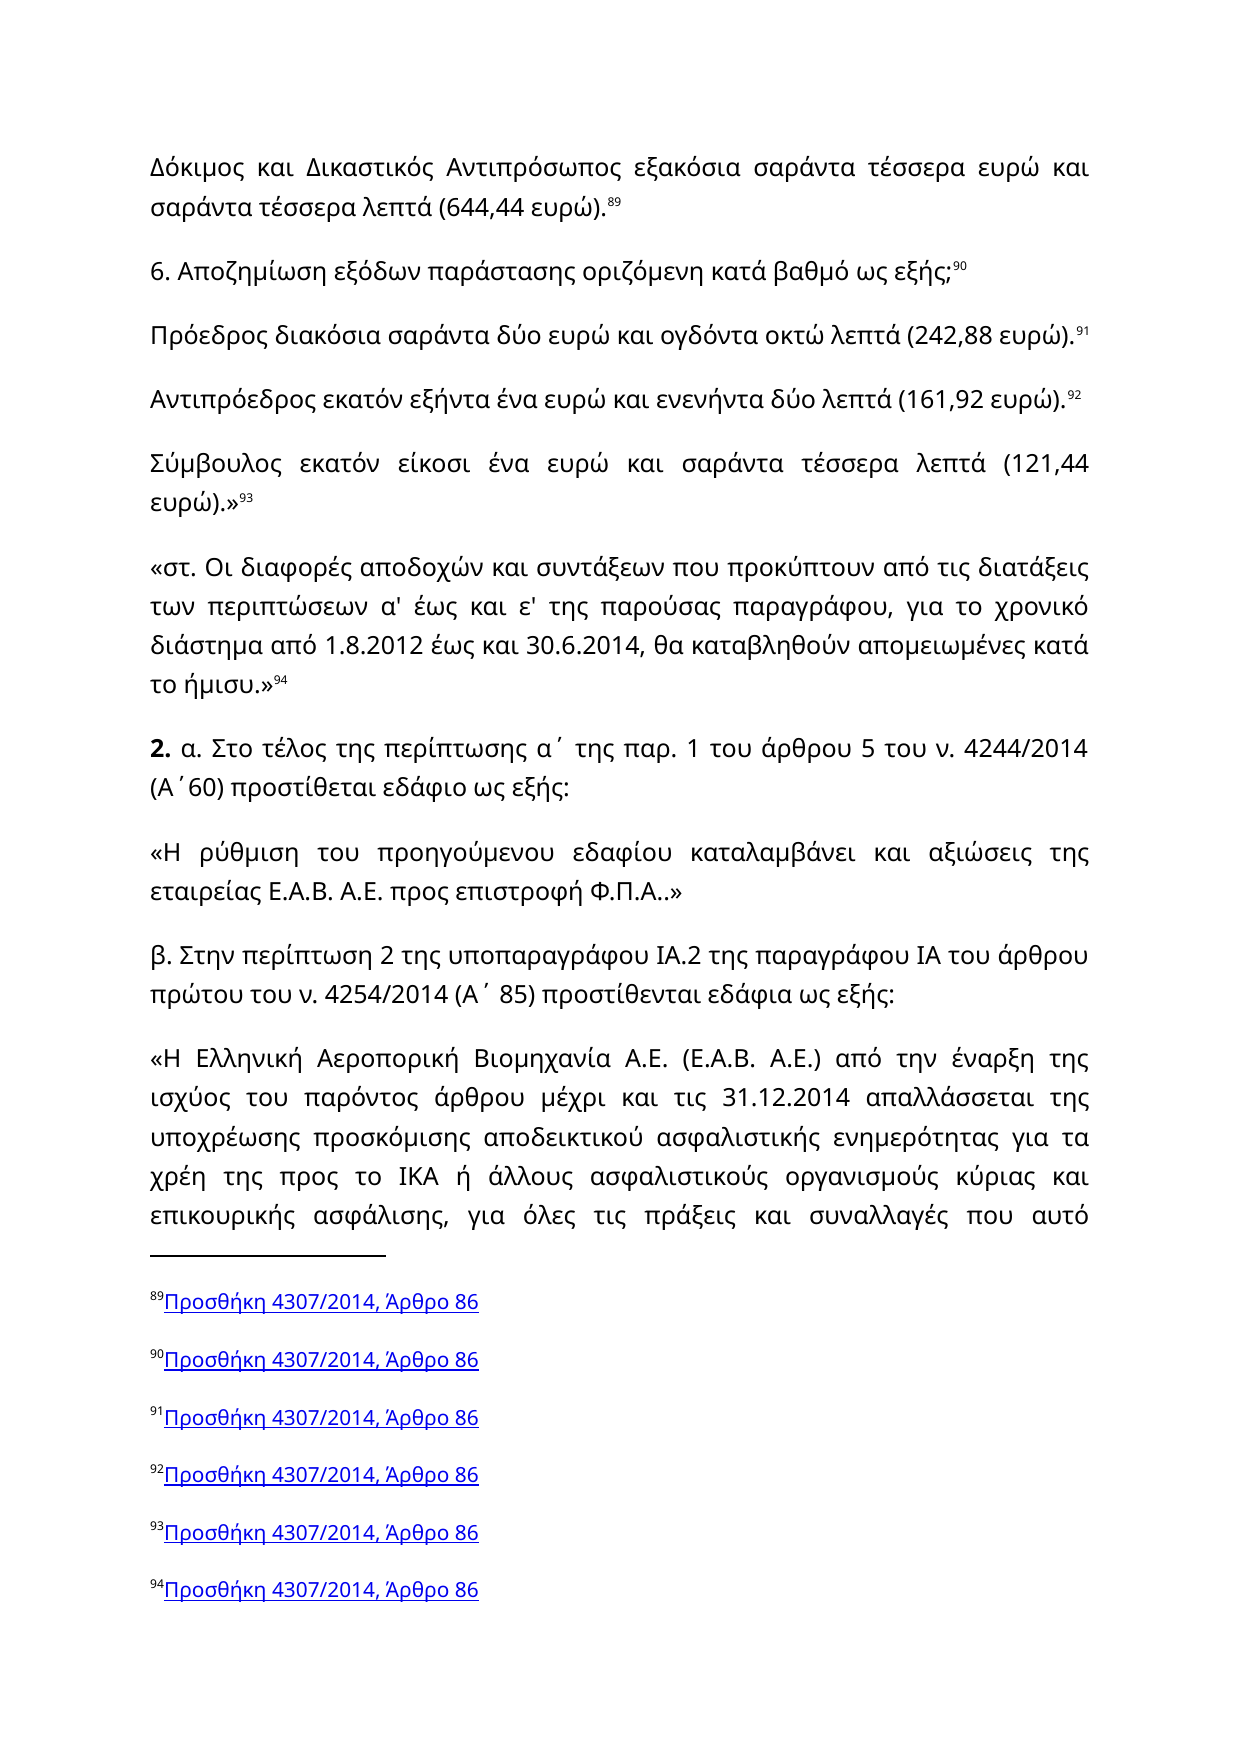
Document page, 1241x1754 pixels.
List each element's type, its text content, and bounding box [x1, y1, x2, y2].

text «στ. Οι διαφορές αποδοχών και συντάξεων που προκύπτουν από τις διατάξεις των περιπτώσεων α' έως και ε' της παρούσας παραγράφου, για το χρονικό διάστημα από 1.8.2012 έως και 30.6.2014, θα καταβληθούν απομειωμένες κατά το ήμισυ.» [150, 549, 1090, 701]
text Αντιπρόεδρος εκατόν εξήντα ένα ευρώ και ενενήντα δύο λεπτά (161,92 ευρώ). [150, 382, 1090, 416]
text Πρόεδρος διακόσια σαράντα δύο ευρώ και ογδόντα οκτώ λεπτά (242,88 ευρώ). [150, 317, 1090, 352]
text «Η Ελληνική Αεροπορική Βιομηχανία Α.Ε. (Ε.Α.Β. Α.Ε.) από την έναρξη της ισχύος του παρόντος άρθρου μέχρι και τις 31.12.2014 απαλλάσσεται της υποχρέωσης προσκόμισης αποδεικτικού ασφαλιστικής ενημερότητας για τα χρέη της προς το ΙΚΑ ή άλλους ασφαλιστικούς οργανισμούς κύριας και επικουρικής ασφάλισης, για όλες τις πράξεις και συναλλαγές που αυτό [150, 1041, 1090, 1232]
text Προσθήκη 4307/2014, Άρθρο 86 [150, 1403, 1090, 1431]
text β. Στην περίπτωση 2 της υποπαραγράφου ΙΑ.2 της παραγράφου ΙΑ του άρθρου πρώτου του ν. 4254/2014 (Α΄ 85) προστίθενται εδάφια ως εξής: [150, 937, 1090, 1011]
text Προσθήκη 4307/2014, Άρθρο 86 [150, 1345, 1090, 1373]
text Σύμβουλος εκατόν είκοσι ένα ευρώ και σαράντα τέσσερα λεπτά (121,44 ευρώ).» [150, 446, 1090, 519]
text 6. Αποζημίωση εξόδων παράστασης οριζόμενη κατά βαθμό ως εξής; [150, 253, 1090, 287]
text Προσθήκη 4307/2014, Άρθρο 86 [150, 1518, 1090, 1546]
text Προσθήκη 4307/2014, Άρθρο 86 [150, 1287, 1090, 1316]
text Δόκιμος και Δικαστικός Αντιπρόσωπος εξακόσια σαράντα τέσσερα ευρώ και σαράντα τέσσερα λεπτά (644,44 ευρώ). [150, 150, 1090, 223]
text Προσθήκη 4307/2014, Άρθρο 86 [150, 1576, 1090, 1604]
text «Η ρύθμιση του προηγούμενου εδαφίου καταλαμβάνει και αξιώσεις της εταιρείας Ε.Α.Β. Α.Ε. προς επιστροφή Φ.Π.Α..» [150, 834, 1090, 907]
text 2. α. Στο τέλος της περίπτωσης α΄ της παρ. 1 του άρθρου 5 του ν. 4244/2014 (Α΄60) προστίθεται εδάφιο ως εξής: [150, 731, 1090, 804]
text Προσθήκη 4307/2014, Άρθρο 86 [150, 1460, 1090, 1489]
